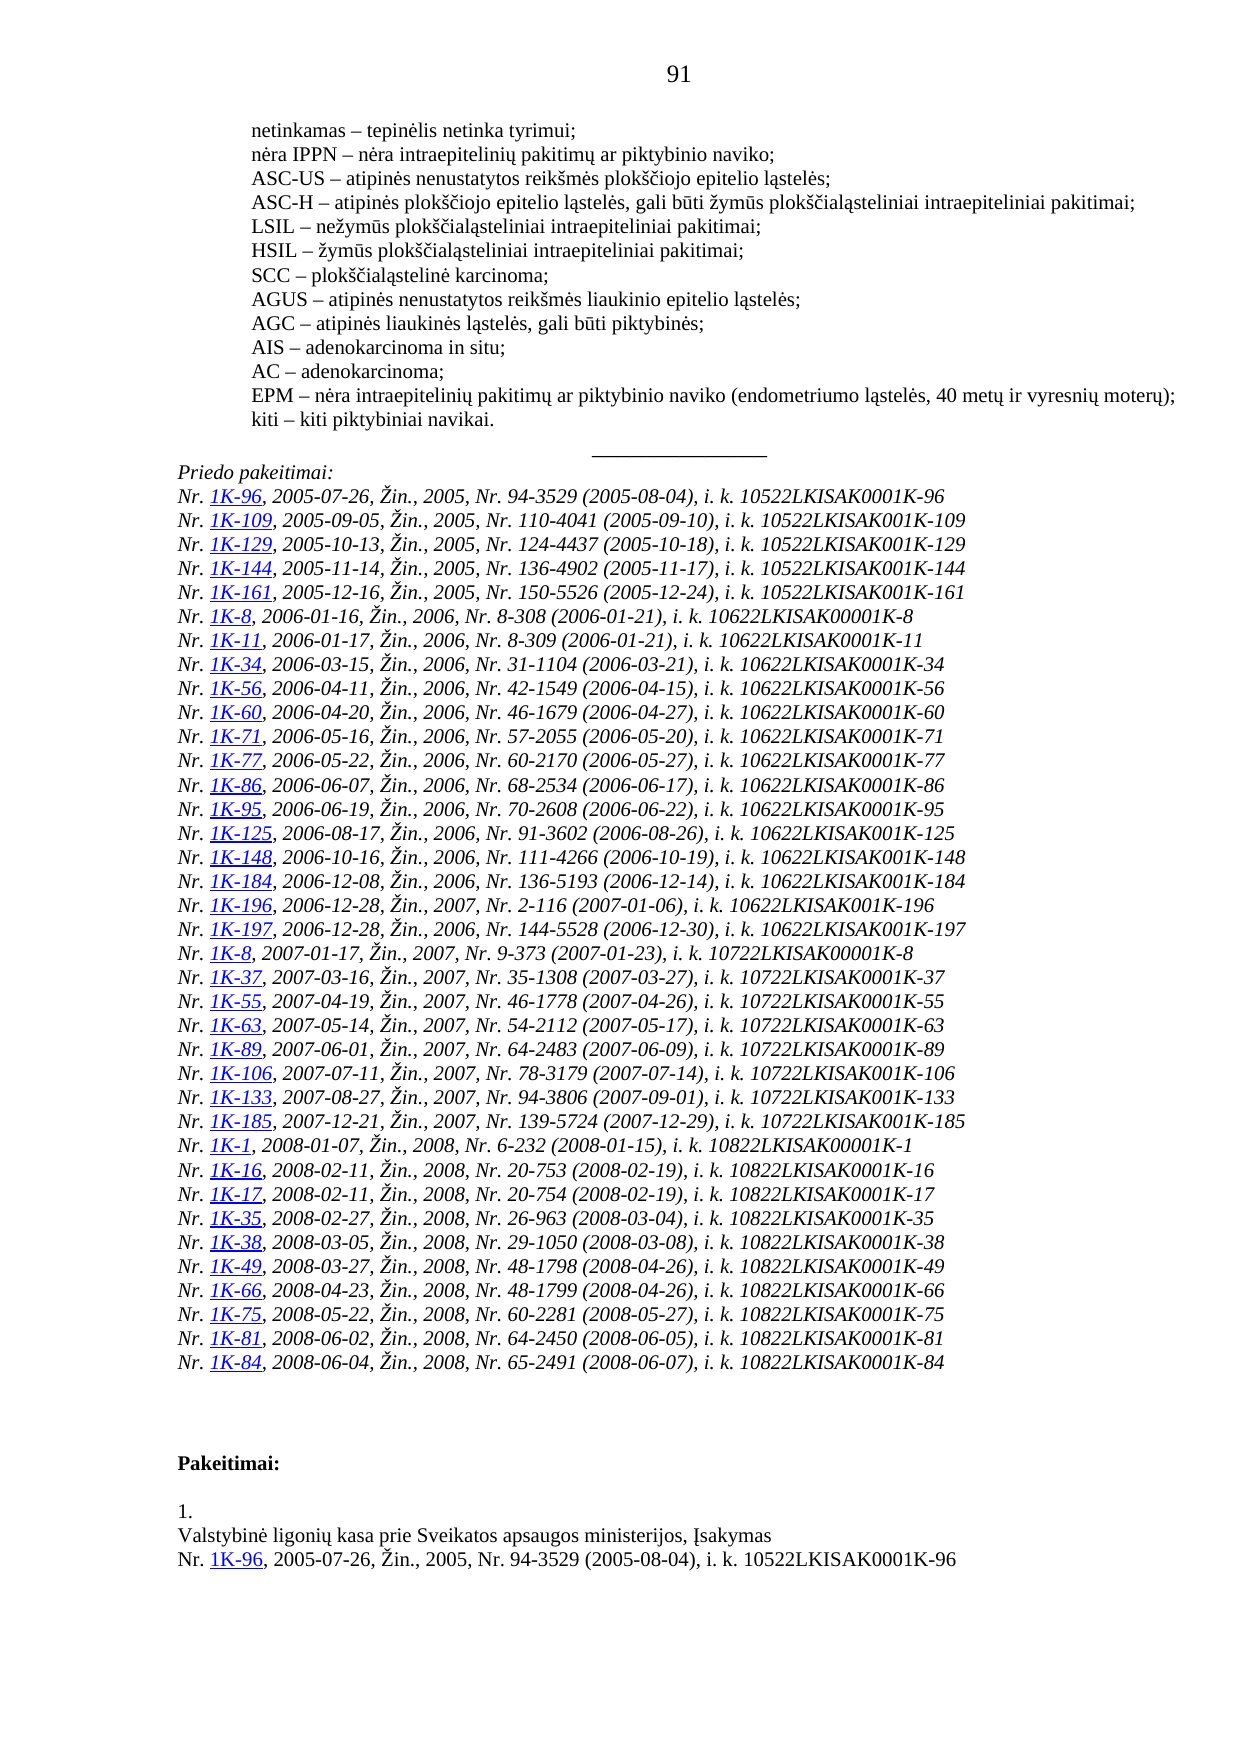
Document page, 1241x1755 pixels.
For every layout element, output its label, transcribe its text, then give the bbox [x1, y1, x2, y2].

text netinkamas – tepinėlis netinka tyrimui; [177, 118, 1181, 142]
text Nr. 1K-81, 2008-06-02, Žin., 2008, Nr. 64-2450 (2008-06-05), i. k. 10822LKISAK0001K-81 [177, 1326, 1181, 1350]
text Nr. 1K-148, 2006-10-16, Žin., 2006, Nr. 111-4266 (2006-10-19), i. k. 10622LKISAK001K-148 [177, 845, 1181, 869]
text nėra IPPN – nėra intraepitelinių pakitimų ar piktybinio naviko; [177, 142, 1181, 166]
text HSIL – žymūs plokščialąsteliniai intraepiteliniai pakitimai; [177, 238, 1181, 262]
text Priedo pakeitimai: [177, 460, 1181, 484]
text ASC-US – atipinės nenustatytos reikšmės plokščiojo epitelio ląstelės; [177, 166, 1181, 190]
text Nr. 1K-144, 2005-11-14, Žin., 2005, Nr. 136-4902 (2005-11-17), i. k. 10522LKISAK001K-144 [177, 556, 1181, 580]
text Nr. 1K-1, 2008-01-07, Žin., 2008, Nr. 6-232 (2008-01-15), i. k. 10822LKISAK00001K-1 [177, 1133, 1181, 1157]
text Pakeitimai: [177, 1451, 1181, 1475]
text Nr. 1K-63, 2007-05-14, Žin., 2007, Nr. 54-2112 (2007-05-17), i. k. 10722LKISAK0001K-63 [177, 1013, 1181, 1037]
text Nr. 1K-17, 2008-02-11, Žin., 2008, Nr. 20-754 (2008-02-19), i. k. 10822LKISAK0001K-17 [177, 1182, 1181, 1206]
text Nr. 1K-125, 2006-08-17, Žin., 2006, Nr. 91-3602 (2006-08-26), i. k. 10622LKISAK001K-125 [177, 821, 1181, 845]
text Nr. 1K-16, 2008-02-11, Žin., 2008, Nr. 20-753 (2008-02-19), i. k. 10822LKISAK0001K-16 [177, 1157, 1181, 1182]
text kiti – kiti piktybiniai navikai. [177, 407, 1181, 431]
text Nr. 1K-11, 2006-01-17, Žin., 2006, Nr. 8-309 (2006-01-21), i. k. 10622LKISAK0001K-11 [177, 628, 1181, 652]
text Nr. 1K-86, 2006-06-07, Žin., 2006, Nr. 68-2534 (2006-06-17), i. k. 10622LKISAK0001K-86 [177, 772, 1181, 797]
text AC – adenokarcinoma; [177, 359, 1181, 383]
text SCC – plokščialąstelinė karcinoma; [177, 262, 1181, 287]
text Nr. 1K-106, 2007-07-11, Žin., 2007, Nr. 78-3179 (2007-07-14), i. k. 10722LKISAK001K-106 [177, 1061, 1181, 1085]
text Nr. 1K-37, 2007-03-16, Žin., 2007, Nr. 35-1308 (2007-03-27), i. k. 10722LKISAK0001K-37 [177, 965, 1181, 989]
text ASC-H – atipinės plokščiojo epitelio ląstelės, gali būti žymūs plokščialąsteliniai intraepiteliniai pakitimai; [177, 190, 1181, 214]
text Nr. 1K-35, 2008-02-27, Žin., 2008, Nr. 26-963 (2008-03-04), i. k. 10822LKISAK0001K-35 [177, 1206, 1181, 1230]
text Nr. 1K-196, 2006-12-28, Žin., 2007, Nr. 2-116 (2007-01-06), i. k. 10622LKISAK001K-196 [177, 893, 1181, 917]
text 1. [177, 1499, 1181, 1523]
text ______________ [177, 431, 1181, 460]
text AGC – atipinės liaukinės ląstelės, gali būti piktybinės; [177, 311, 1181, 335]
text AGUS – atipinės nenustatytos reikšmės liaukinio epitelio ląstelės; [177, 287, 1181, 311]
text Nr. 1K-38, 2008-03-05, Žin., 2008, Nr. 29-1050 (2008-03-08), i. k. 10822LKISAK0001K-38 [177, 1230, 1181, 1254]
text Nr. 1K-95, 2006-06-19, Žin., 2006, Nr. 70-2608 (2006-06-22), i. k. 10622LKISAK0001K-95 [177, 797, 1181, 821]
text Nr. 1K-56, 2006-04-11, Žin., 2006, Nr. 42-1549 (2006-04-15), i. k. 10622LKISAK0001K-56 [177, 676, 1181, 700]
text Nr. 1K-77, 2006-05-22, Žin., 2006, Nr. 60-2170 (2006-05-27), i. k. 10622LKISAK0001K-77 [177, 748, 1181, 772]
text Nr. 1K-89, 2007-06-01, Žin., 2007, Nr. 64-2483 (2007-06-09), i. k. 10722LKISAK0001K-89 [177, 1037, 1181, 1061]
text Nr. 1K-75, 2008-05-22, Žin., 2008, Nr. 60-2281 (2008-05-27), i. k. 10822LKISAK0001K-75 [177, 1302, 1181, 1326]
text Nr. 1K-60, 2006-04-20, Žin., 2006, Nr. 46-1679 (2006-04-27), i. k. 10622LKISAK0001K-60 [177, 700, 1181, 724]
text Valstybinė ligonių kasa prie Sveikatos apsaugos ministerijos, Įsakymas [177, 1523, 1181, 1547]
text Nr. 1K-34, 2006-03-15, Žin., 2006, Nr. 31-1104 (2006-03-21), i. k. 10622LKISAK0001K-34 [177, 652, 1181, 676]
text LSIL – nežymūs plokščialąsteliniai intraepiteliniai pakitimai; [177, 214, 1181, 238]
text Nr. 1K-184, 2006-12-08, Žin., 2006, Nr. 136-5193 (2006-12-14), i. k. 10622LKISAK001K-184 [177, 869, 1181, 893]
text Nr. 1K-71, 2006-05-16, Žin., 2006, Nr. 57-2055 (2006-05-20), i. k. 10622LKISAK0001K-71 [177, 724, 1181, 748]
text AIS – adenokarcinoma in situ; [177, 335, 1181, 359]
text Nr. 1K-49, 2008-03-27, Žin., 2008, Nr. 48-1798 (2008-04-26), i. k. 10822LKISAK0001K-49 [177, 1254, 1181, 1278]
text Nr. 1K-66, 2008-04-23, Žin., 2008, Nr. 48-1799 (2008-04-26), i. k. 10822LKISAK0001K-66 [177, 1278, 1181, 1302]
text Nr. 1K-161, 2005-12-16, Žin., 2005, Nr. 150-5526 (2005-12-24), i. k. 10522LKISAK001K-161 [177, 580, 1181, 604]
text Nr. 1K-96, 2005-07-26, Žin., 2005, Nr. 94-3529 (2005-08-04), i. k. 10522LKISAK0001K-96 [177, 484, 1181, 508]
text Nr. 1K-84, 2008-06-04, Žin., 2008, Nr. 65-2491 (2008-06-07), i. k. 10822LKISAK0001K-84 [177, 1350, 1181, 1374]
text Nr. 1K-109, 2005-09-05, Žin., 2005, Nr. 110-4041 (2005-09-10), i. k. 10522LKISAK001K-109 [177, 508, 1181, 532]
text Nr. 1K-55, 2007-04-19, Žin., 2007, Nr. 46-1778 (2007-04-26), i. k. 10722LKISAK0001K-55 [177, 989, 1181, 1013]
text Nr. 1K-8, 2007-01-17, Žin., 2007, Nr. 9-373 (2007-01-23), i. k. 10722LKISAK00001K-8 [177, 941, 1181, 965]
text EPM – nėra intraepitelinių pakitimų ar piktybinio naviko (endometriumo ląstelės, 40 metų ir vyresnių moterų); [177, 383, 1181, 407]
text Nr. 1K-185, 2007-12-21, Žin., 2007, Nr. 139-5724 (2007-12-29), i. k. 10722LKISAK001K-185 [177, 1109, 1181, 1133]
text Nr. 1K-197, 2006-12-28, Žin., 2006, Nr. 144-5528 (2006-12-30), i. k. 10622LKISAK001K-197 [177, 917, 1181, 941]
text Nr. 1K-8, 2006-01-16, Žin., 2006, Nr. 8-308 (2006-01-21), i. k. 10622LKISAK00001K-8 [177, 604, 1181, 628]
text Nr. 1K-129, 2005-10-13, Žin., 2005, Nr. 124-4437 (2005-10-18), i. k. 10522LKISAK001K-129 [177, 532, 1181, 556]
text Nr. 1K-133, 2007-08-27, Žin., 2007, Nr. 94-3806 (2007-09-01), i. k. 10722LKISAK001K-133 [177, 1085, 1181, 1109]
text Nr. 1K-96, 2005-07-26, Žin., 2005, Nr. 94-3529 (2005-08-04), i. k. 10522LKISAK0001K-96 [177, 1547, 1181, 1571]
